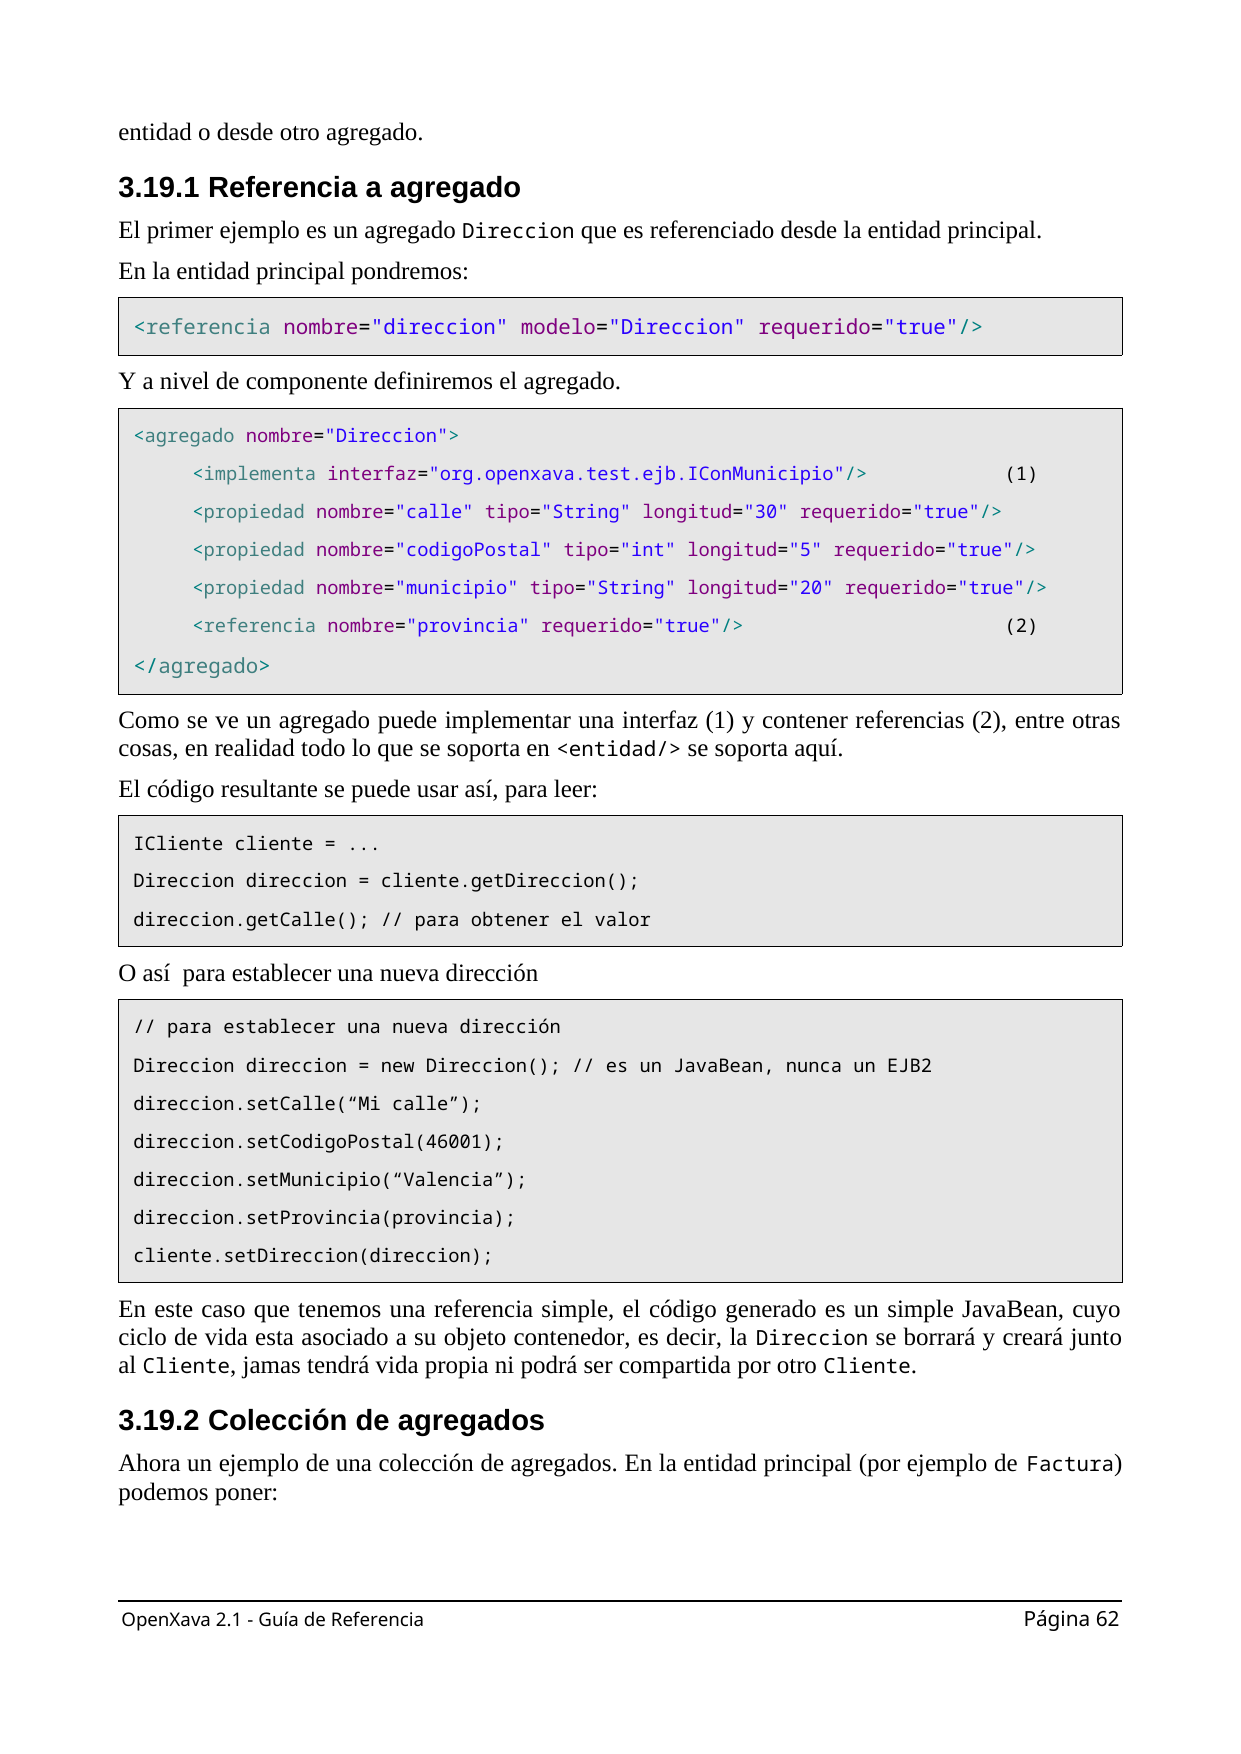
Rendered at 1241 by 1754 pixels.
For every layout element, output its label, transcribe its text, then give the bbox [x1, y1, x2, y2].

text </agregado> [119, 636, 1122, 694]
text Direccion direccion = cliente.getDireccion(); [119, 853, 1122, 891]
text cliente.setDireccion(direccion); [119, 1227, 1122, 1282]
text direccion.setCalle(“Mi calle”); [119, 1075, 1122, 1113]
text El primer ejemplo es un agregado Direccion que es referenciado desde la entidad principal. [118, 216, 1122, 244]
text Y a nivel de componente definiremos el agregado. [118, 367, 1122, 395]
text <referencia nombre="direccion" modelo="Direccion" requerido="true"/> [119, 298, 1122, 355]
text O así para establecer una nueva dirección [118, 959, 1122, 987]
text Como se ve un agregado puede implementar una interfaz (1) y contener referencias (2), entre otras cosas, en realidad todo lo que se soporta en <entidad/> se soporta aquí. [118, 706, 1122, 762]
text <agregado nombre="Direccion"> [119, 409, 1122, 446]
text En este caso que tenemos una referencia simple, el código generado es un simple JavaBean, cuyo ciclo de vida esta asociado a su objeto contenedor, es decir, la Direccion se borrará y creará junto al Cliente, jamas tendrá vida propia ni podrá ser compartida por otro Cliente. [118, 1295, 1122, 1379]
text En la entidad principal pondremos: [118, 257, 1122, 284]
text <propiedad nombre="calle" tipo="String" longitud="30" requerido="true"/> [119, 484, 1122, 522]
text entidad o desde otro agregado. [118, 118, 1122, 146]
text // para establecer una nueva dirección [119, 1000, 1122, 1037]
text Ahora un ejemplo de una colección de agregados. En la entidad principal (por ejemplo de Factura) podemos poner: [118, 1449, 1122, 1505]
text El código resultante se puede usar así, para leer: [118, 775, 1122, 802]
text direccion.setCodigoPostal(46001); [119, 1113, 1122, 1151]
subtitle Referencia a agregado [118, 171, 1122, 203]
subtitle Colección de agregados [118, 1404, 1122, 1437]
text <referencia nombre="provincia" requerido="true"/> (2) [119, 598, 1122, 636]
text <implementa interfaz="org.openxava.test.ejb.IConMunicipio"/> (1) [119, 446, 1122, 484]
text ICliente cliente = ... [119, 816, 1122, 853]
text direccion.setMunicipio(“Valencia”); [119, 1151, 1122, 1189]
text Direccion direccion = new Direccion(); // es un JavaBean, nunca un EJB2 [119, 1037, 1122, 1075]
text <propiedad nombre="municipio" tipo="String" longitud="20" requerido="true"/> [119, 560, 1122, 598]
text direccion.getCalle(); // para obtener el valor [119, 891, 1122, 946]
text <propiedad nombre="codigoPostal" tipo="int" longitud="5" requerido="true"/> [119, 522, 1122, 560]
text direccion.setProvincia(provincia); [119, 1189, 1122, 1227]
